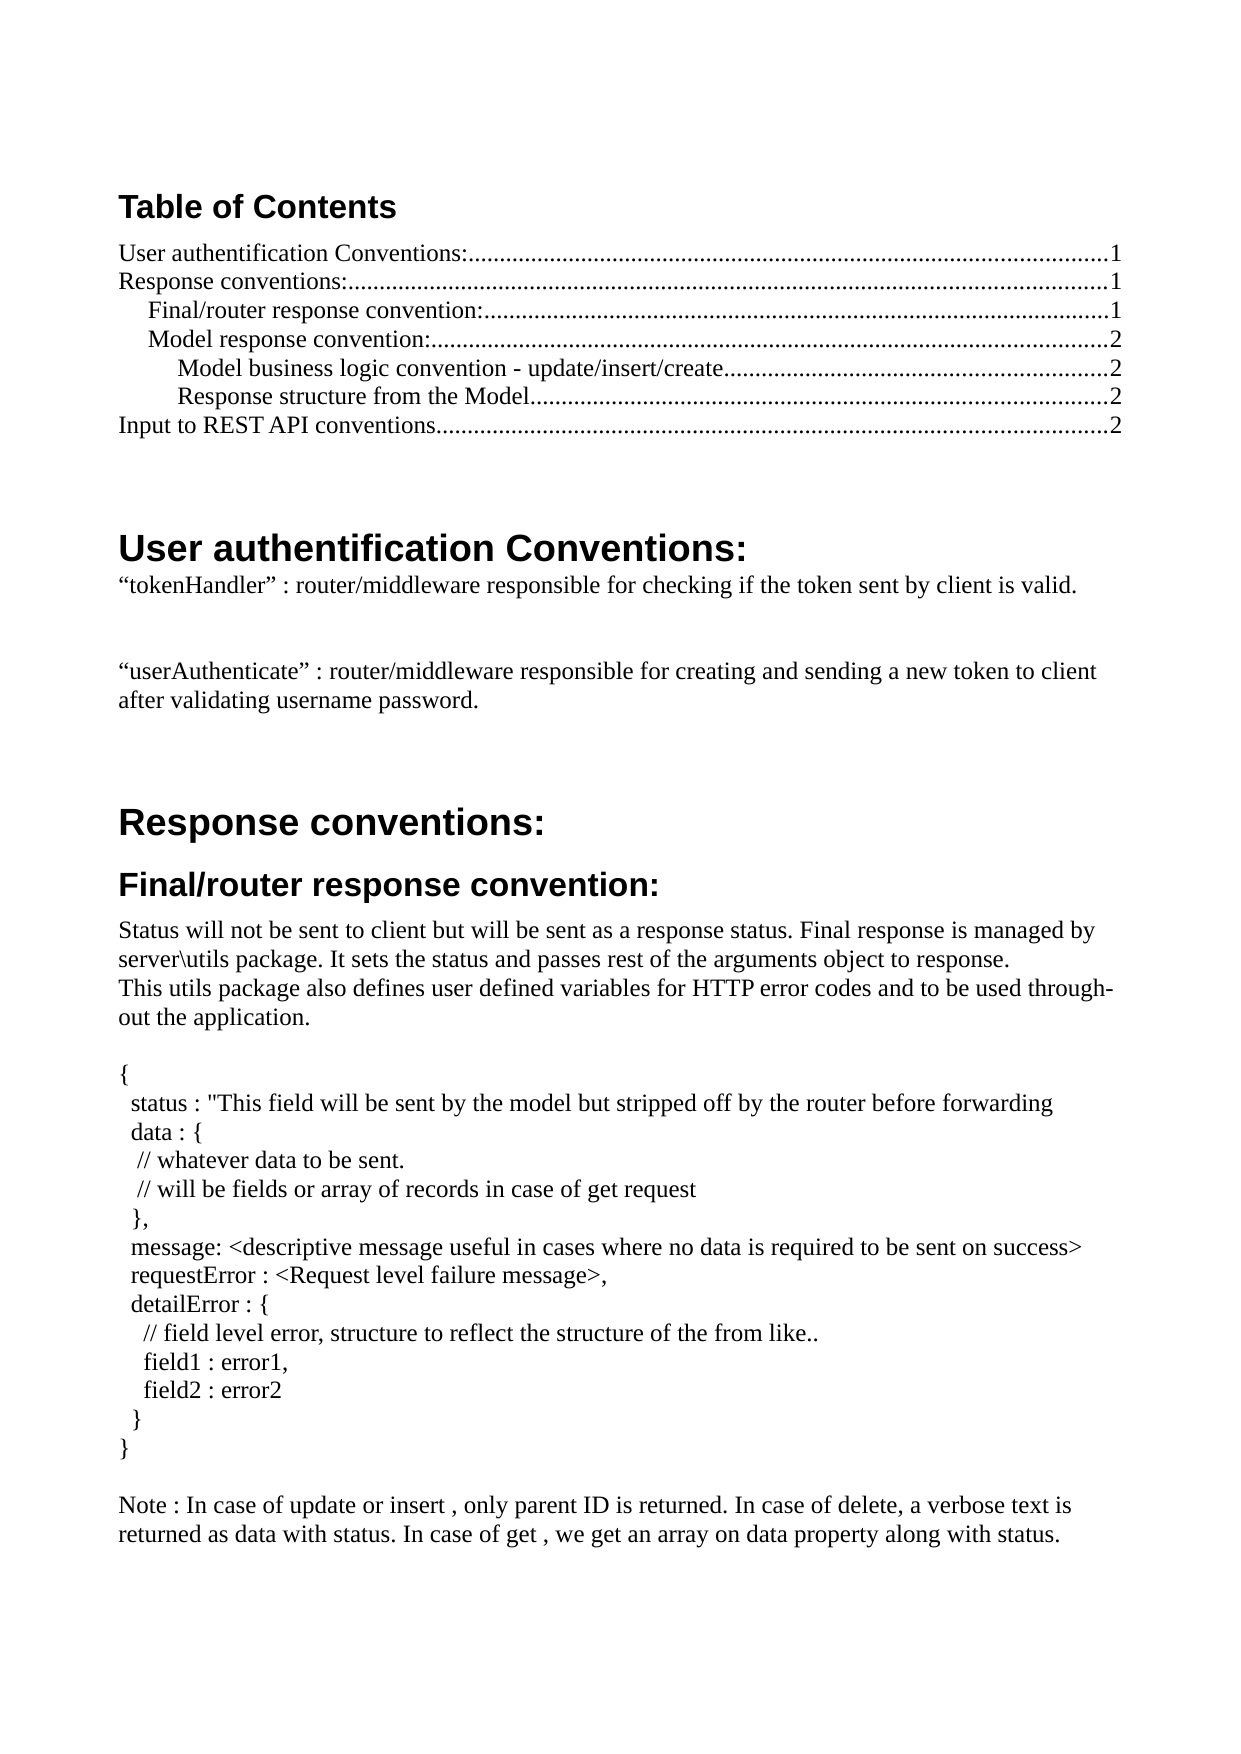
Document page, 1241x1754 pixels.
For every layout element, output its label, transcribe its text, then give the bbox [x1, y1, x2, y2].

text Model business logic convention - update/insert/create 2 [177, 353, 1122, 381]
text // whatever data to be sent. [118, 1146, 1122, 1174]
text status : "This field will be sent by the model but stripped off by the router before forwarding [118, 1088, 1122, 1117]
text Model response convention: 2 [148, 324, 1122, 353]
text field1 : error1, [118, 1347, 1122, 1376]
text Note : In case of update or insert , only parent ID is returned. In case of delete, a verbose text is returned as data with status. In case of get , we get an array on data property along with status. [118, 1491, 1122, 1548]
text User authentification Conventions: 1 [118, 238, 1122, 266]
text field2 : error2 [118, 1376, 1122, 1404]
text message: <descriptive message useful in cases where no data is required to be sent on success> [118, 1232, 1122, 1261]
text } [118, 1404, 1122, 1433]
text } [118, 1433, 1122, 1462]
subtitle Response conventions: [118, 800, 1122, 843]
text Final/router response convention: 1 [148, 295, 1122, 324]
text “userAuthenticate” : router/middleware responsible for creating and sending a new token to client after validating username password. [118, 656, 1122, 714]
text requestError : <Request level failure message>, [118, 1261, 1122, 1289]
text }, [118, 1203, 1122, 1232]
text // will be fields or array of records in case of get request [118, 1174, 1122, 1203]
text data : { [118, 1117, 1122, 1146]
text This utils package also defines user defined variables for HTTP error codes and to be used through-out the application. [118, 973, 1122, 1031]
text Status will not be sent to client but will be sent as a response status. Final response is managed by server\utils package. It sets the status and passes rest of the arguments object to response. [118, 916, 1122, 973]
subtitle User authentification Conventions: [118, 526, 1122, 570]
text Response conventions: 1 [118, 266, 1122, 295]
text detailError : { [118, 1289, 1122, 1318]
text “tokenHandler” : router/middleware responsible for checking if the token sent by client is valid. [118, 570, 1122, 599]
text Input to REST API conventions 2 [118, 410, 1122, 439]
text // field level error, structure to reflect the structure of the from like.. [118, 1318, 1122, 1347]
text Response structure from the Model 2 [177, 381, 1122, 410]
subtitle Table of Contents [118, 187, 1122, 225]
text { [118, 1059, 1122, 1088]
subtitle Final/router response convention: [118, 864, 1122, 903]
